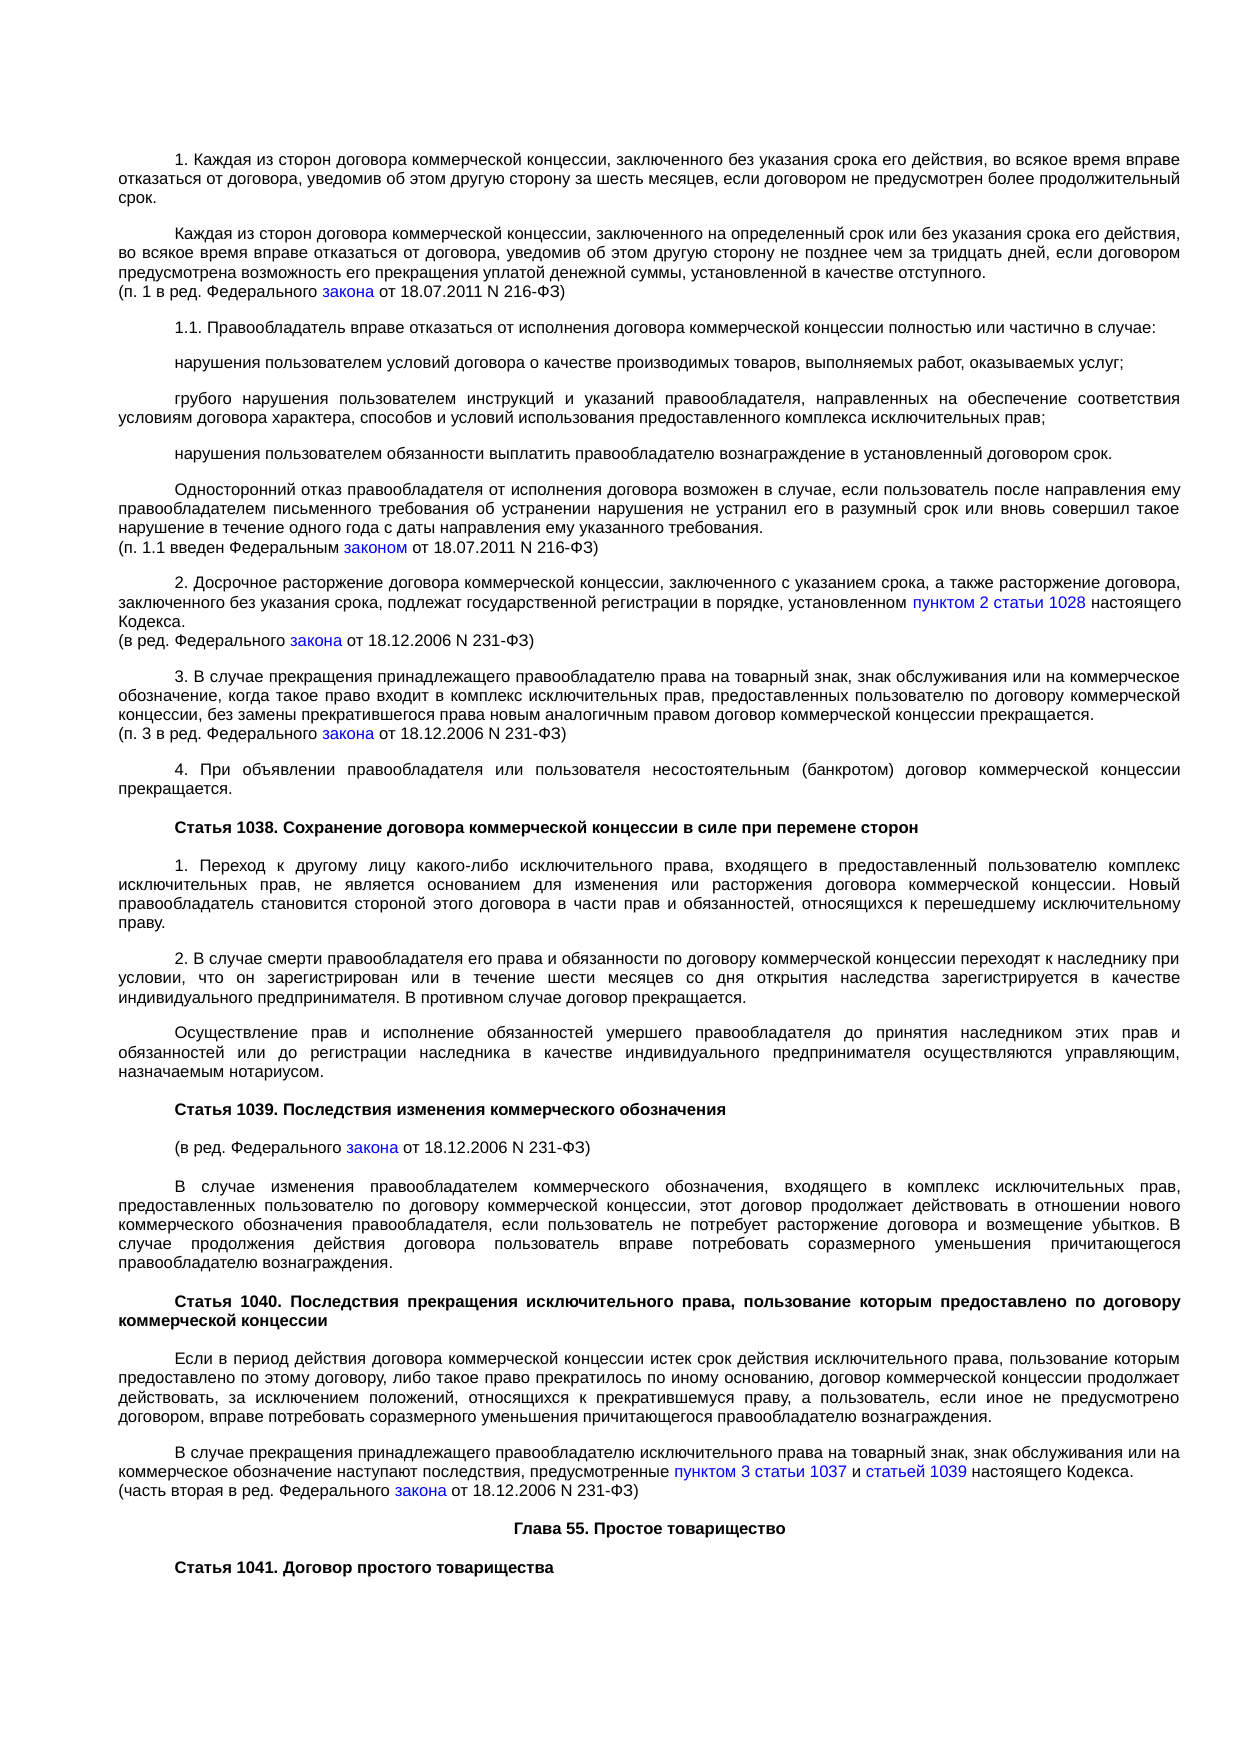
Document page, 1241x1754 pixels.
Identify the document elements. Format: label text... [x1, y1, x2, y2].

text (п. 3 в ред. Федерального закона от 18.12.2006 N 231-ФЗ) [118, 724, 1181, 743]
text нарушения пользователем обязанности выплатить правообладателю вознаграждение в установленный договором срок. [118, 444, 1181, 463]
text 1. Переход к другому лицу какого-либо исключительного права, входящего в предоставленный пользователю комплекс исключительных прав, не является основанием для изменения или расторжения договора коммерческой концессии. Новый правообладатель становится стороной этого договора в части прав и обязанностей, относящихся к перешедшему исключительному праву. [118, 856, 1181, 932]
subtitle Глава 55. Простое товарищество [118, 1519, 1181, 1538]
subtitle Статья 1041. Договор простого товарищества [118, 1557, 1181, 1577]
subtitle Статья 1039. Последствия изменения коммерческого обозначения [118, 1100, 1181, 1119]
text (часть вторая в ред. Федерального закона от 18.12.2006 N 231-ФЗ) [118, 1481, 1181, 1500]
text 1. Каждая из сторон договора коммерческой концессии, заключенного без указания срока его действия, во всякое время вправе отказаться от договора, уведомив об этом другую сторону за шесть месяцев, если договором не предусмотрен более продолжительный срок. [118, 150, 1181, 207]
text 2. В случае смерти правообладателя его права и обязанности по договору коммерческой концессии переходят к наследнику при условии, что он зарегистрирован или в течение шести месяцев со дня открытия наследства зарегистрируется в качестве индивидуального предпринимателя. В противном случае договор прекращается. [118, 949, 1181, 1007]
text (п. 1.1 введен Федеральным законом от 18.07.2011 N 216-ФЗ) [118, 537, 1181, 557]
text грубого нарушения пользователем инструкций и указаний правообладателя, направленных на обеспечение соответствия условиям договора характера, способов и условий использования предоставленного комплекса исключительных прав; [118, 389, 1181, 427]
text (в ред. Федерального закона от 18.12.2006 N 231-ФЗ) [118, 631, 1181, 650]
text Если в период действия договора коммерческой концессии истек срок действия исключительного права, пользование которым предоставлено по этому договору, либо такое право прекратилось по иному основанию, договор коммерческой концессии продолжает действовать, за исключением положений, относящихся к прекратившемуся праву, а пользователь, если иное не предусмотрено договором, вправе потребовать соразмерного уменьшения причитающегося правообладателю вознаграждения. [118, 1349, 1181, 1426]
text Каждая из сторон договора коммерческой концессии, заключенного на определенный срок или без указания срока его действия, во всякое время вправе отказаться от договора, уведомив об этом другую сторону не позднее чем за тридцать дней, если договором предусмотрена возможность его прекращения уплатой денежной суммы, установленной в качестве отступного. [118, 224, 1181, 282]
subtitle Статья 1038. Сохранение договора коммерческой концессии в силе при перемене сторон [118, 817, 1181, 837]
text 2. Досрочное расторжение договора коммерческой концессии, заключенного с указанием срока, а также расторжение договора, заключенного без указания срока, подлежат государственной регистрации в порядке, установленном пунктом 2 статьи 1028 настоящего Кодекса. [118, 573, 1181, 631]
text Односторонний отказ правообладателя от исполнения договора возможен в случае, если пользователь после направления ему правообладателем письменного требования об устранении нарушения не устранил его в разумный срок или вновь совершил такое нарушение в течение одного года с даты направления ему указанного требования. [118, 480, 1181, 537]
text Осуществление прав и исполнение обязанностей умершего правообладателя до принятия наследником этих прав и обязанностей или до регистрации наследника в качестве индивидуального предпринимателя осуществляются управляющим, назначаемым нотариусом. [118, 1023, 1181, 1081]
text (п. 1 в ред. Федерального закона от 18.07.2011 N 216-ФЗ) [118, 282, 1181, 301]
text 1.1. Правообладатель вправе отказаться от исполнения договора коммерческой концессии полностью или частично в случае: [118, 317, 1181, 337]
subtitle Статья 1040. Последствия прекращения исключительного права, пользование которым предоставлено по договору коммерческой концессии [118, 1292, 1181, 1330]
text 3. В случае прекращения принадлежащего правообладателю права на товарный знак, знак обслуживания или на коммерческое обозначение, когда такое право входит в комплекс исключительных прав, предоставленных пользователю по договору коммерческой концессии, без замены прекратившегося права новым аналогичным правом договор коммерческой концессии прекращается. [118, 667, 1181, 724]
text В случае прекращения принадлежащего правообладателю исключительного права на товарный знак, знак обслуживания или на коммерческое обозначение наступают последствия, предусмотренные пунктом 3 статьи 1037 и статьей 1039 настоящего Кодекса. [118, 1442, 1181, 1481]
text В случае изменения правообладателем коммерческого обозначения, входящего в комплекс исключительных прав, предоставленных пользователю по договору коммерческой концессии, этот договор продолжает действовать в отношении нового коммерческого обозначения правообладателя, если пользователь не потребует расторжение договора и возмещение убытков. В случае продолжения действия договора пользователь вправе потребовать соразмерного уменьшения причитающегося правообладателю вознаграждения. [118, 1177, 1181, 1272]
text (в ред. Федерального закона от 18.12.2006 N 231-ФЗ) [118, 1138, 1181, 1157]
text нарушения пользователем условий договора о качестве производимых товаров, выполняемых работ, оказываемых услуг; [118, 353, 1181, 372]
text 4. При объявлении правообладателя или пользователя несостоятельным (банкротом) договор коммерческой концессии прекращается. [118, 760, 1181, 798]
